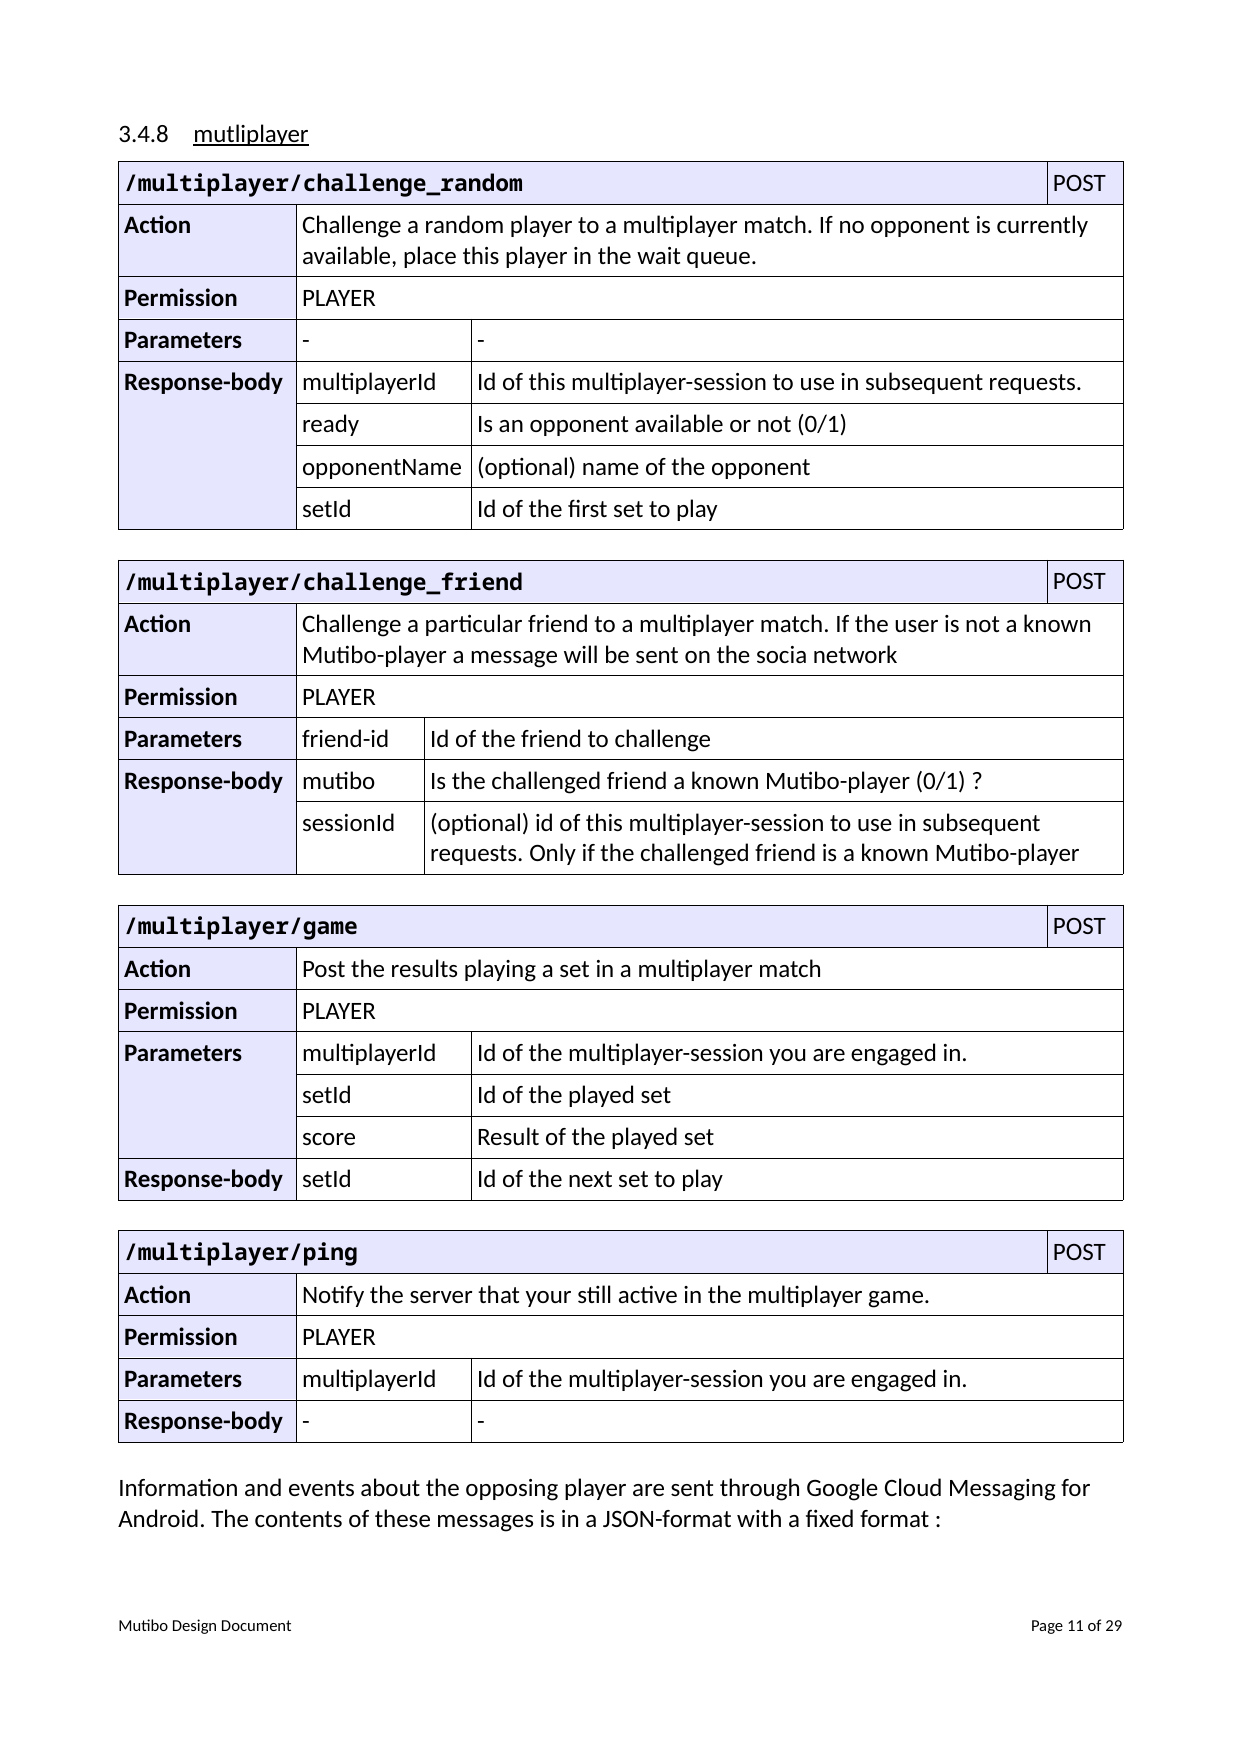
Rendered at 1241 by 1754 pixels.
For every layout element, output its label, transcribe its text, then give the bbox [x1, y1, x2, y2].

table_cell ready [297, 404, 471, 445]
table_cell Permission [119, 676, 296, 717]
table_cell Permission [119, 277, 296, 318]
table_cell multiplayerId [297, 1359, 471, 1399]
table_cell Id of the played set [472, 1075, 1123, 1116]
table_header /multiplayer/challenge_random [119, 162, 1047, 204]
table_cell Result of the played set [472, 1117, 1123, 1158]
table_cell - [297, 320, 471, 361]
table_cell PLAYER [297, 1316, 1123, 1357]
table_cell (optional) id of this multiplayer-session to use in subsequent requests. Only if the challenged friend is a known Mutibo-player [425, 802, 1123, 874]
table_cell multiplayerId [297, 362, 471, 403]
table_cell Action [119, 604, 296, 675]
table_cell Id of the multiplayer-session you are engaged in. [472, 1359, 1123, 1399]
table_header POST [1048, 906, 1123, 947]
table_cell Response-body [119, 362, 296, 529]
table_cell sessionId [297, 802, 424, 874]
table_header /multiplayer/challenge_friend [119, 561, 1047, 602]
table_cell Response-body [119, 1401, 296, 1442]
table_cell score [297, 1117, 471, 1158]
table_cell Permission [119, 1316, 296, 1357]
table_cell Is an opponent available or not (0/1) [472, 404, 1123, 445]
table_cell Challenge a random player to a multiplayer match. If no opponent is currently available, place this player in the wait queue. [297, 205, 1123, 276]
table_cell - [472, 320, 1123, 361]
table_cell Post the results playing a set in a multiplayer match [297, 948, 1123, 989]
table_cell Parameters [119, 1032, 296, 1158]
table_cell Id of the friend to challenge [425, 718, 1123, 759]
table_cell opponentName [297, 446, 471, 487]
table_cell Action [119, 1274, 296, 1315]
table_cell mutibo [297, 760, 424, 801]
table_cell Action [119, 948, 296, 989]
table_cell Parameters [119, 320, 296, 361]
table_header /multiplayer/ping [119, 1231, 1047, 1273]
table_cell Notify the server that your still active in the multiplayer game. [297, 1274, 1123, 1315]
table_header POST [1048, 1231, 1123, 1273]
table_cell Challenge a particular friend to a multiplayer match. If the user is not a known Mutibo-player a message will be sent on the socia network [297, 604, 1123, 675]
table_header POST [1048, 162, 1123, 204]
table_cell Parameters [119, 718, 296, 759]
table_cell Response-body [119, 1159, 296, 1200]
table_cell - [472, 1401, 1123, 1442]
table_cell PLAYER [297, 277, 1123, 318]
table_cell setId [297, 1159, 471, 1200]
table_cell PLAYER [297, 676, 1123, 717]
text Information and events about the opposing player are sent through Google Cloud Messaging for Android. The contents of these messages is in a JSON-format with a fixed format : [118, 1472, 1122, 1533]
table_cell Id of this multiplayer-session to use in subsequent requests. [472, 362, 1123, 403]
table_cell Id of the next set to play [472, 1159, 1123, 1200]
table_cell setId [297, 488, 471, 529]
table_cell Id of the multiplayer-session you are engaged in. [472, 1032, 1123, 1073]
table_cell PLAYER [297, 990, 1123, 1031]
table_cell - [297, 1401, 471, 1442]
table_header /multiplayer/game [119, 906, 1047, 947]
table_cell multiplayerId [297, 1032, 471, 1073]
table_cell Parameters [119, 1359, 296, 1399]
table_cell friend-id [297, 718, 424, 759]
table_cell Permission [119, 990, 296, 1031]
table_cell setId [297, 1075, 471, 1116]
table_cell Id of the first set to play [472, 488, 1123, 529]
table_cell Is the challenged friend a known Mutibo-player (0/1) ? [425, 760, 1123, 801]
subtitle mutliplayer [118, 118, 1122, 149]
table_header POST [1048, 561, 1123, 602]
table_cell Action [119, 205, 296, 276]
table_cell (optional) name of the opponent [472, 446, 1123, 487]
table_cell Response-body [119, 760, 296, 874]
